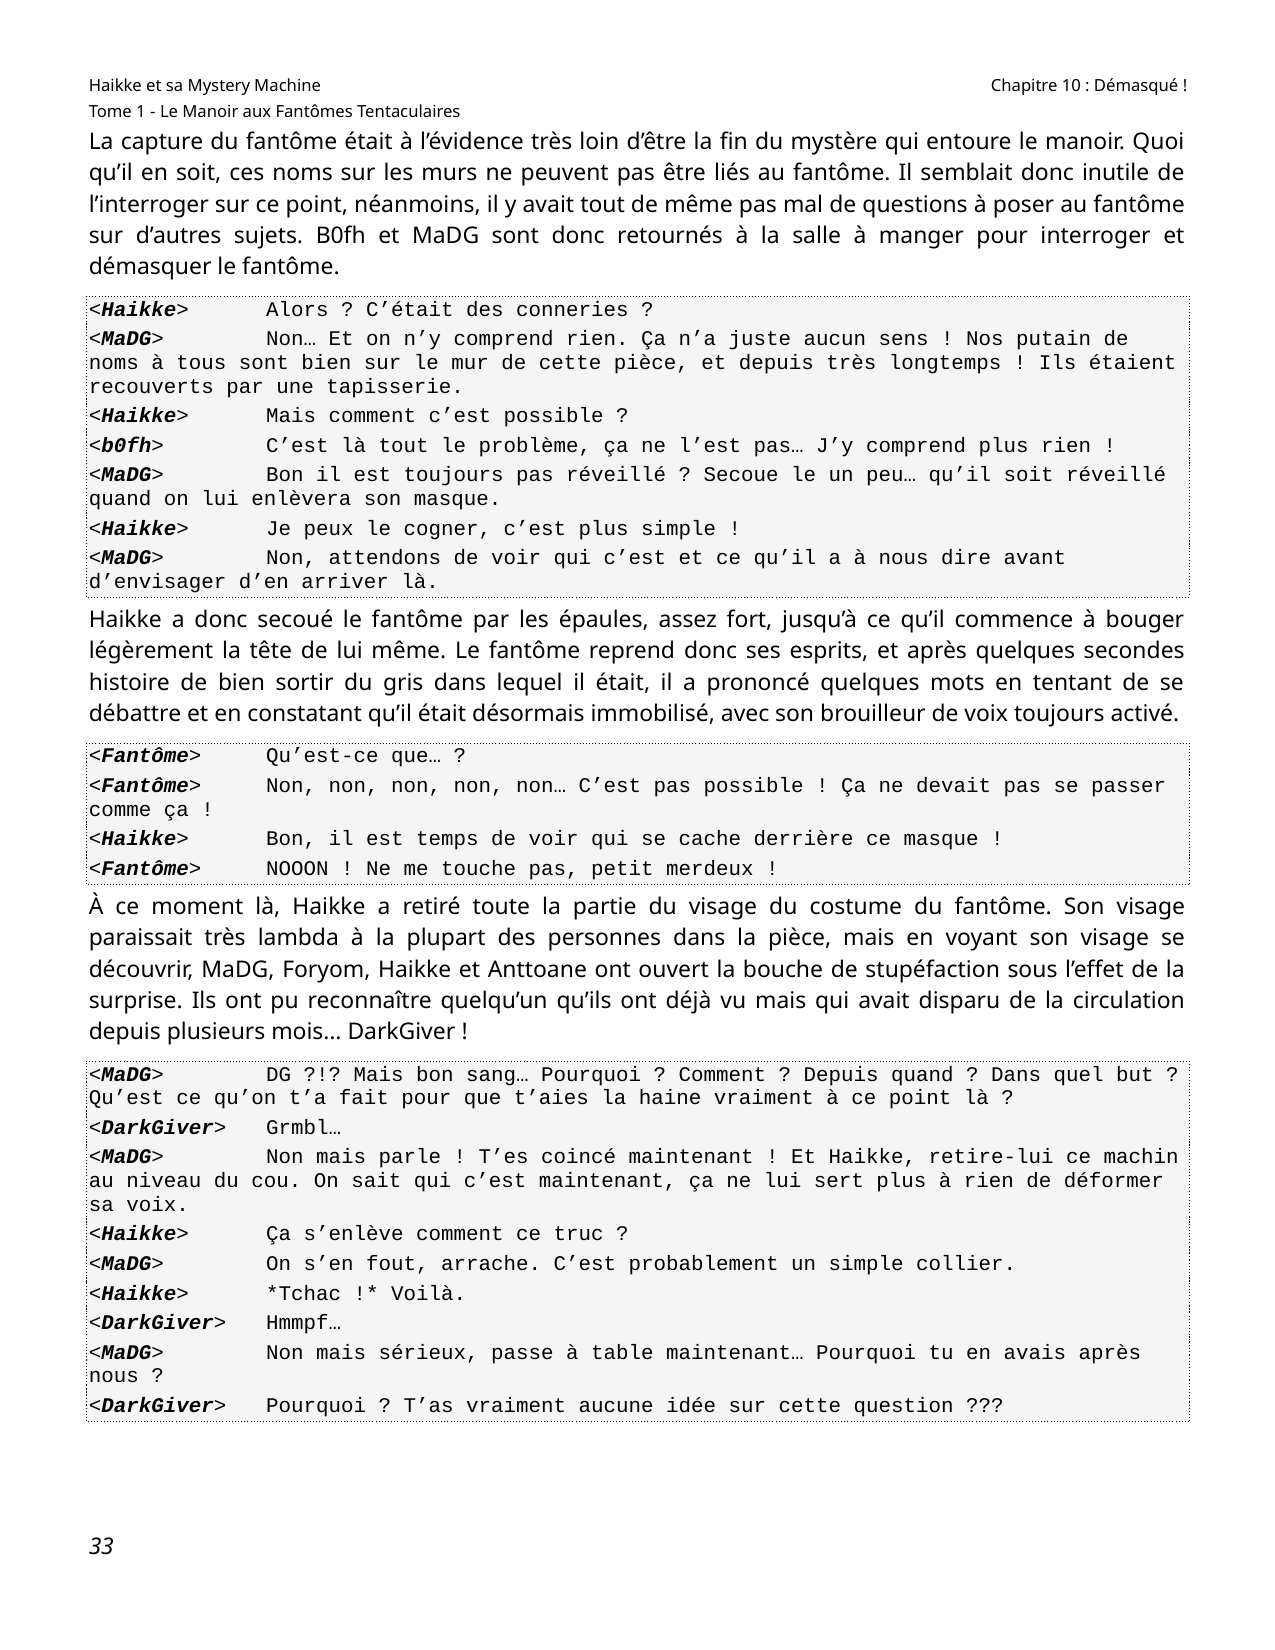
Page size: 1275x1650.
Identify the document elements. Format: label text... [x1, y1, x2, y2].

text <DarkGiver> Pourquoi ? T’as vraiment aucune idée sur cette question ??? [86, 1392, 1189, 1421]
text Haikke a donc secoué le fantôme par les épaules, assez fort, jusqu’à ce qu’il commence à bouger légèrement la tête de lui même. Le fantôme reprend donc ses esprits, et après quelques secondes histoire de bien sortir du gris dans lequel il était, il a prononcé quelques mots en tentant de se débattre et en constatant qu’il était désormais immobilisé, avec son brouilleur de voix toujours activé. [88, 603, 1186, 728]
text <Haikke> Mais comment c’est possible ? [86, 403, 1189, 429]
text <DarkGiver> Hmmpf… [86, 1309, 1189, 1336]
text <Haikke> Ça s’enlève comment ce truc ? [86, 1221, 1189, 1247]
text <MaDG> Non, attendons de voir qui c’est et ce qu’il a à nous dire avant d’envisager d’en arriver là. [86, 544, 1189, 597]
text <Haikke> Je peux le cogner, c’est plus simple ! [86, 515, 1189, 541]
text <MaDG> Non mais parle ! T’es coincé maintenant ! Et Haikke, retire-lui ce machin au niveau du cou. On sait qui c’est maintenant, ça ne lui sert plus à rien de déformer sa voix. [86, 1144, 1189, 1217]
text <MaDG> Bon il est toujours pas réveillé ? Secoue le un peu… qu’il soit réveillé quand on lui enlèvera son masque. [86, 462, 1189, 512]
text <MaDG> On s’en fout, arrache. C’est probablement un simple collier. [86, 1250, 1189, 1277]
text <MaDG> DG ?!? Mais bon sang… Pourquoi ? Comment ? Depuis quand ? Dans quel but ? Qu’est ce qu’on t’a fait pour que t’aies la haine vraiment à ce point là ? [86, 1061, 1189, 1111]
text La capture du fantôme était à l’évidence très loin d’être la fin du mystère qui entoure le manoir. Quoi qu’il en soit, ces noms sur les murs ne peuvent pas être liés au fantôme. Il semblait donc inutile de l’interroger sur ce point, néanmoins, il y avait tout de même pas mal de questions à poser au fantôme sur d’autres sujets. B0fh et MaDG sont donc retournés à la salle à manger pour interroger et démasquer le fantôme. [88, 125, 1186, 281]
text <Fantôme> Non, non, non, non, non… C’est pas possible ! Ça ne devait pas se passer comme ça ! [86, 772, 1189, 822]
text <DarkGiver> Grmbl… [86, 1114, 1189, 1141]
text <Fantôme> Qu’est-ce que… ? [86, 743, 1189, 769]
text <Haikke> Bon, il est temps de voir qui se cache derrière ce masque ! [86, 826, 1189, 852]
text <b0fh> C’est là tout le problème, ça ne l’est pas… J’y comprend plus rien ! [86, 432, 1189, 458]
text À ce moment là, Haikke a retiré toute la partie du visage du costume du fantôme. Son visage paraissait très lambda à la plupart des personnes dans la pièce, mais en voyant son visage se découvrir, MaDG, Foryom, Haikke et Anttoane ont ouvert la bouche de stupéfaction sous l’effet de la surprise. Ils ont pu reconnaître quelqu’un qu’ils ont déjà vu mais qui avait disparu de la circulation depuis plusieurs mois… DarkGiver ! [88, 890, 1186, 1046]
text <Haikke> *Tchac !* Voilà. [86, 1280, 1189, 1306]
text <MaDG> Non… Et on n’y comprend rien. Ça n’a juste aucun sens ! Nos putain de noms à tous sont bien sur le mur de cette pièce, et depuis très longtemps ! Ils étaient recouverts par une tapisserie. [86, 326, 1189, 399]
text <Haikke> Alors ? C’était des conneries ? [86, 296, 1189, 322]
text <MaDG> Non mais sérieux, passe à table maintenant… Pourquoi tu en avais après nous ? [86, 1339, 1189, 1389]
text <Fantôme> NOOON ! Ne me touche pas, petit merdeux ! [86, 855, 1189, 884]
